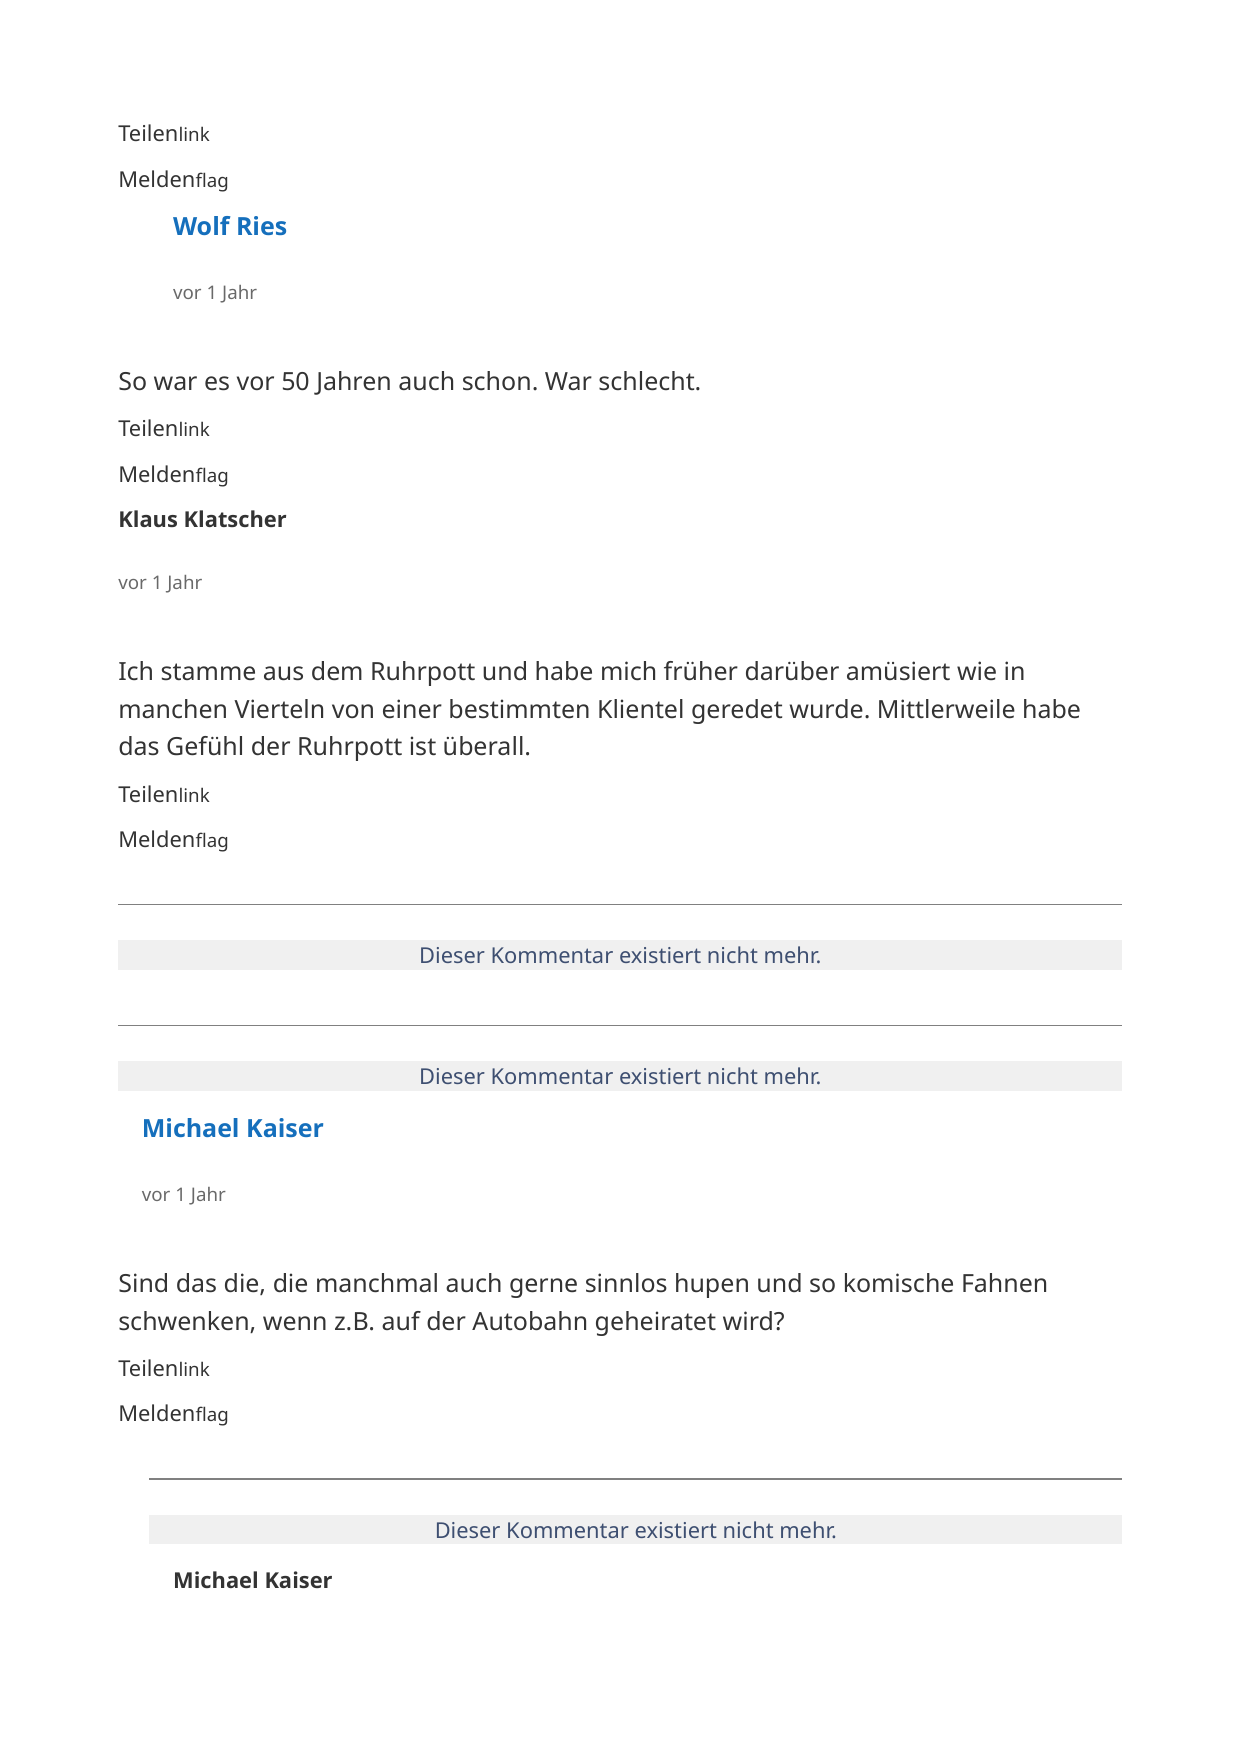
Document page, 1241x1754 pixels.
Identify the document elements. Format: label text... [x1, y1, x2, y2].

text Teilenlink [118, 118, 1122, 148]
text Ich stamme aus dem Ruhrpott und habe mich früher darüber amüsiert wie in manchen Vierteln von einer bestimmten Klientel geredet wurde. Mittlerweile habe das Gefühl der Ruhrpott ist überall. [118, 650, 1122, 763]
text Teilenlink [118, 778, 1122, 808]
text Michael Kaiser [142, 1111, 1114, 1145]
text Meldenflag [118, 824, 1122, 854]
text Teilenlink [118, 413, 1122, 443]
text Meldenflag [118, 1398, 1122, 1428]
text Sind das die, die manchmal auch gerne sinnlos hupen und so komische Fahnen schwenken, wenn z.B. auf der Autobahn geheiratet wird? [118, 1262, 1122, 1337]
text Teilenlink [118, 1353, 1122, 1383]
text Wolf Ries [173, 209, 1114, 243]
text Klaus Klatscher [118, 504, 1114, 534]
text Dieser Kommentar existiert nicht mehr. [149, 1515, 1122, 1544]
text So war es vor 50 Jahren auch schon. War schlecht. [118, 360, 1122, 398]
text Dieser Kommentar existiert nicht mehr. [118, 940, 1122, 970]
text Meldenflag [118, 163, 1122, 193]
text Meldenflag [118, 459, 1122, 488]
text Dieser Kommentar existiert nicht mehr. [118, 1061, 1122, 1091]
text vor 1 Jahr [118, 569, 1117, 595]
text vor 1 Jahr [173, 279, 1117, 305]
text Michael Kaiser [173, 1564, 1114, 1594]
text vor 1 Jahr [142, 1181, 1117, 1207]
